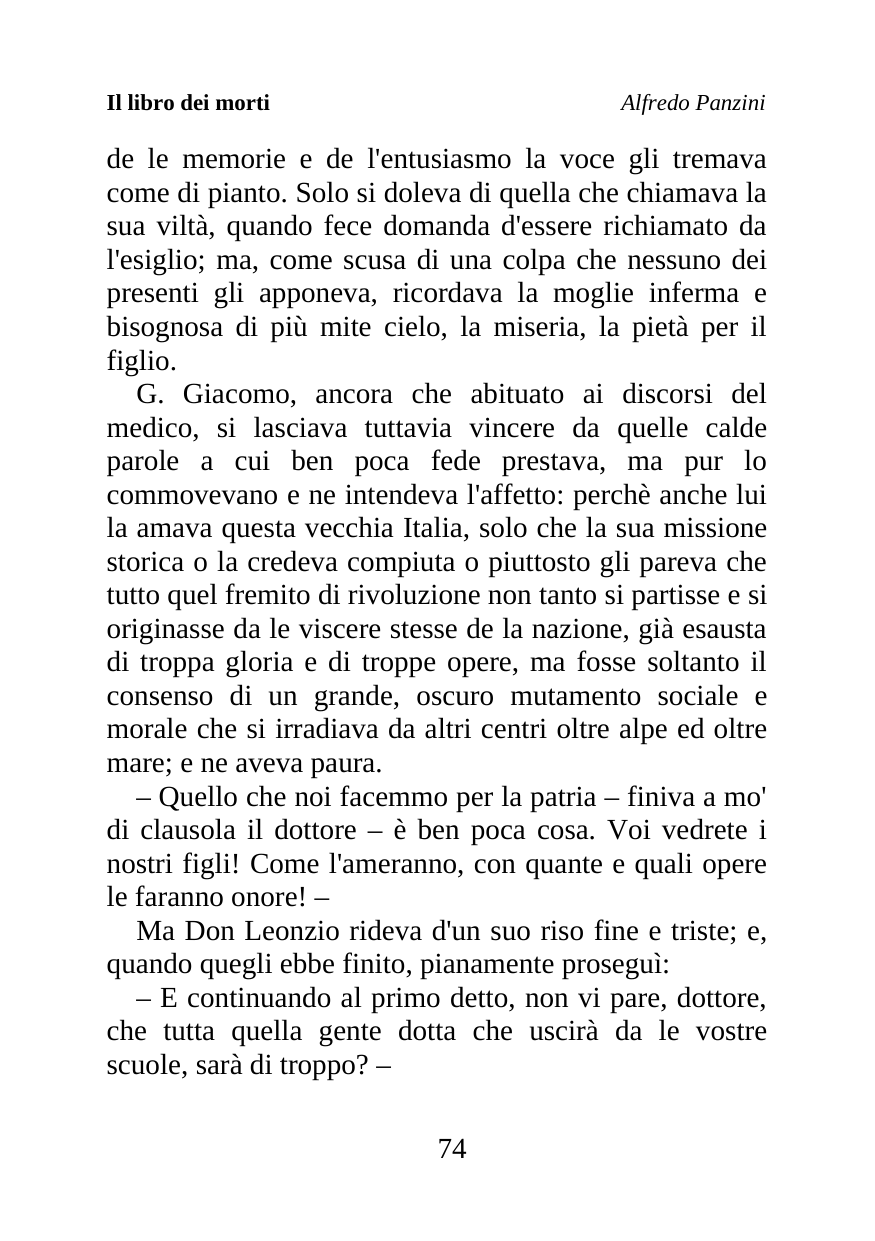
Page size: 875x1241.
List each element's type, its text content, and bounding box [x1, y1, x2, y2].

text de le memorie e de l'entusiasmo la voce gli tremava come di pianto. Solo si doleva di quella che chiamava la sua viltà, quando fece domanda d'essere richiamato da l'esiglio; ma, come scusa di una colpa che nessuno dei presenti gli apponeva, ricordava la moglie inferma e bisognosa di più mite cielo, la miseria, la pietà per il figlio. [106, 141, 768, 376]
text Ma Don Leonzio rideva d'un suo riso fine e triste; e, quando quegli ebbe finito, pianamente proseguì: [106, 913, 768, 980]
text – E continuando al primo detto, non vi pare, dottore, che tutta quella gente dotta che uscirà da le vostre scuole, sarà di troppo? – [106, 980, 768, 1081]
text – Quello che noi facemmo per la patria – finiva a mo' di clausola il dottore – è ben poca cosa. Voi vedrete i nostri figli! Come l'ameranno, con quante e quali opere le faranno onore! – [106, 779, 768, 913]
text G. Giacomo, ancora che abituato ai discorsi del medico, si lasciava tuttavia vincere da quelle calde parole a cui ben poca fede prestava, ma pur lo commovevano e ne intendeva l'affetto: perchè anche lui la amava questa vecchia Italia, solo che la sua missione storica o la credeva compiuta o piuttosto gli pareva che tutto quel fremito di rivoluzione non tanto si partisse e si originasse da le viscere stesse de la nazione, già esausta di troppa gloria e di troppe opere, ma fosse soltanto il consenso di un grande, oscuro mutamento sociale e morale che si irradiava da altri centri oltre alpe ed oltre mare; e ne aveva paura. [106, 376, 768, 779]
